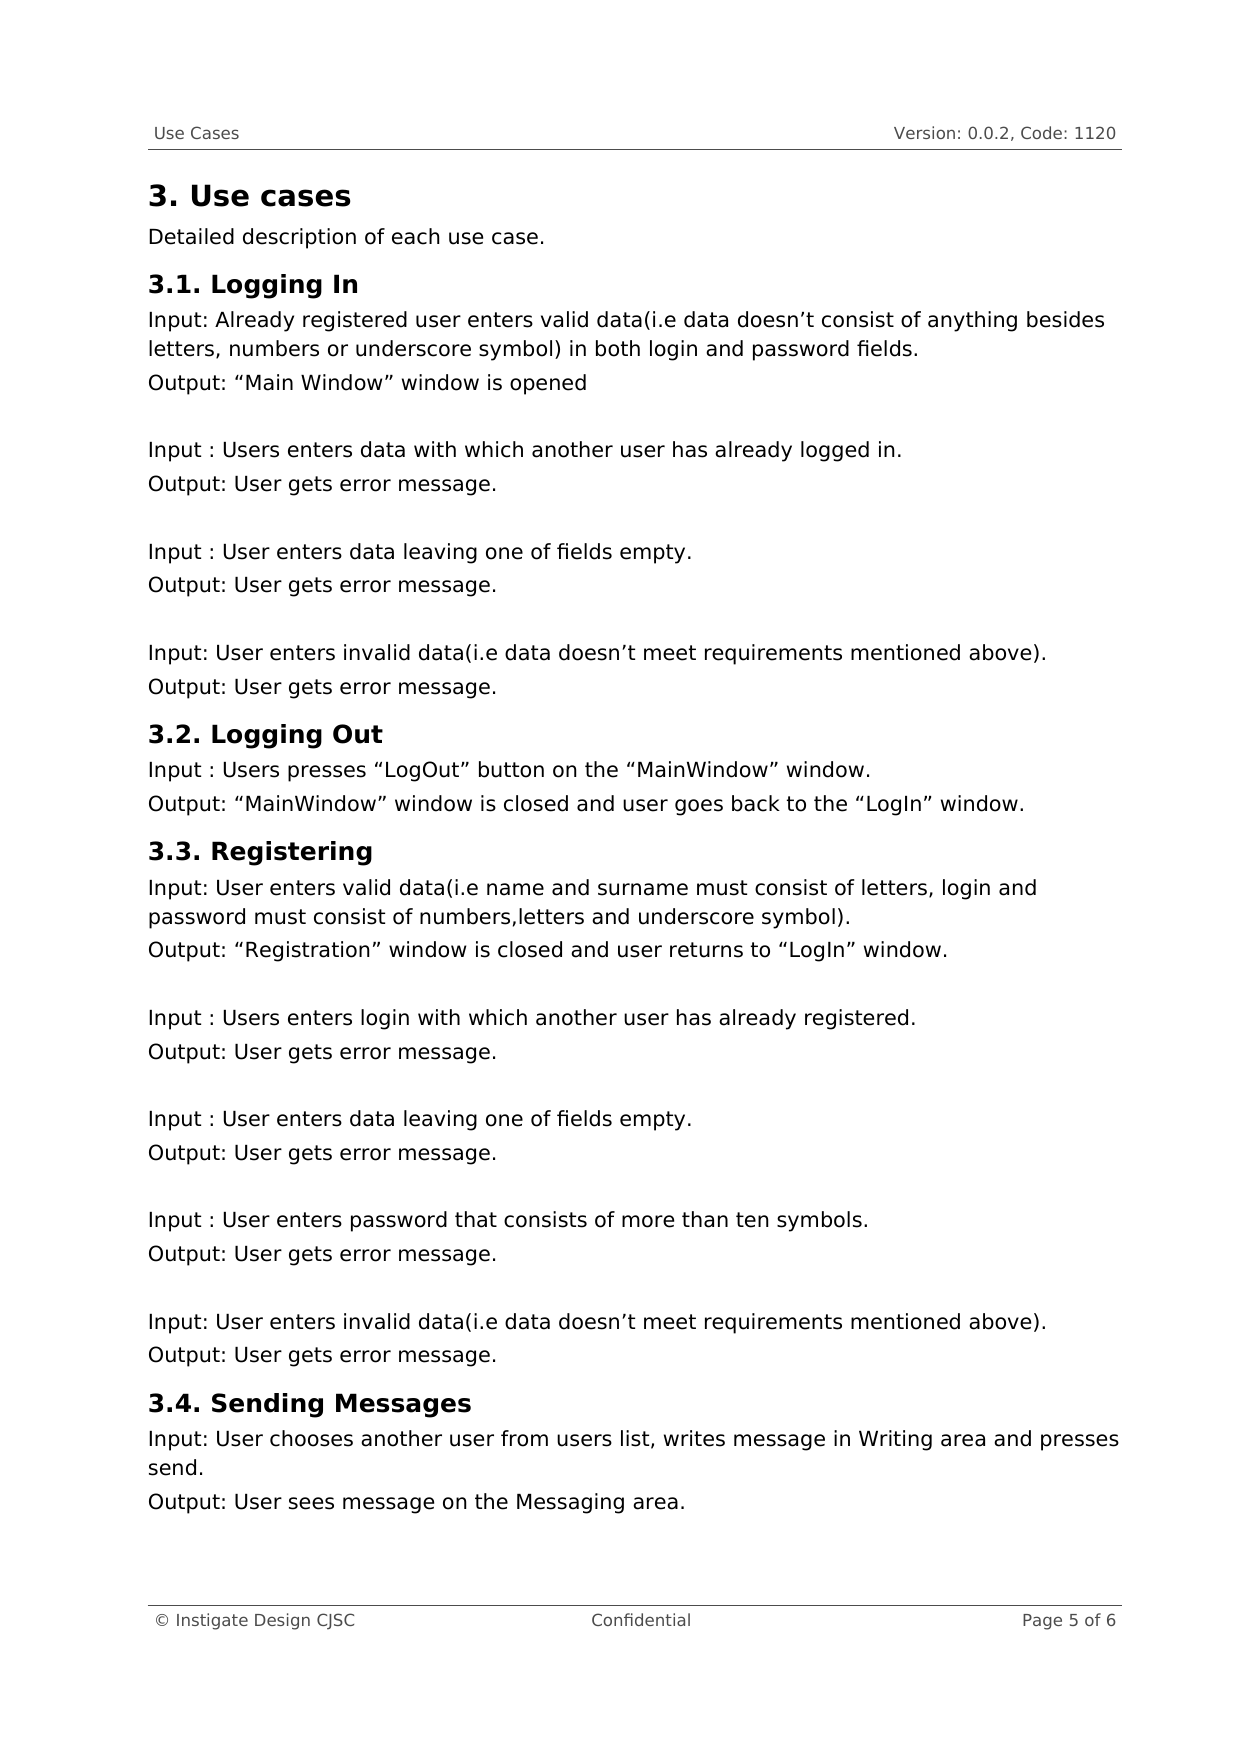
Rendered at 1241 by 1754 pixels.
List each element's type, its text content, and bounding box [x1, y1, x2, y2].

text Input: Already registered user enters valid data(i.e data doesn’t consist of anything besides letters, numbers or underscore symbol) in both login and password fields. [148, 308, 1122, 362]
text Input : Users enters login with which another user has already registered. [148, 1006, 1122, 1030]
text Input: User enters invalid data(i.e data doesn’t meet requirements mentioned above). [148, 641, 1122, 665]
subtitle Logging Out [148, 720, 1122, 749]
text Detailed description of each use case. [148, 225, 1122, 249]
text Input: User enters valid data(i.e name and surname must consist of letters, login and password must consist of numbers,letters and underscore symbol). [148, 876, 1122, 929]
subtitle Registering [148, 838, 1122, 867]
text Output: User gets error message. [148, 1040, 1122, 1064]
text Input : Users enters data with which another user has already logged in. [148, 438, 1122, 463]
subtitle Use cases [148, 179, 1122, 213]
text Input : Users presses “LogOut” button on the “MainWindow” window. [148, 758, 1122, 783]
text Output: “Registration” window is closed and user returns to “LogIn” window. [148, 938, 1122, 963]
text Input: User enters invalid data(i.e data doesn’t meet requirements mentioned above). [148, 1310, 1122, 1334]
text Input : User enters password that consists of more than ten symbols. [148, 1208, 1122, 1233]
text Output: User gets error message. [148, 573, 1122, 598]
text Output: User gets error message. [148, 1242, 1122, 1266]
subtitle Sending Messages [148, 1389, 1122, 1418]
text Output: User gets error message. [148, 472, 1122, 497]
text Output: “MainWindow” window is closed and user goes back to the “LogIn” window. [148, 792, 1122, 816]
text Output: User gets error message. [148, 1343, 1122, 1368]
text Input: User chooses another user from users list, writes message in Writing area and presses send. [148, 1427, 1122, 1480]
text Output: User gets error message. [148, 1141, 1122, 1165]
subtitle Logging In [148, 270, 1122, 299]
text Input : User enters data leaving one of fields empty. [148, 540, 1122, 564]
text Output: User sees message on the Messaging area. [148, 1490, 1122, 1514]
text Input : User enters data leaving one of fields empty. [148, 1107, 1122, 1131]
text Output: User gets error message. [148, 675, 1122, 699]
text Output: “Main Window” window is opened [148, 371, 1122, 395]
